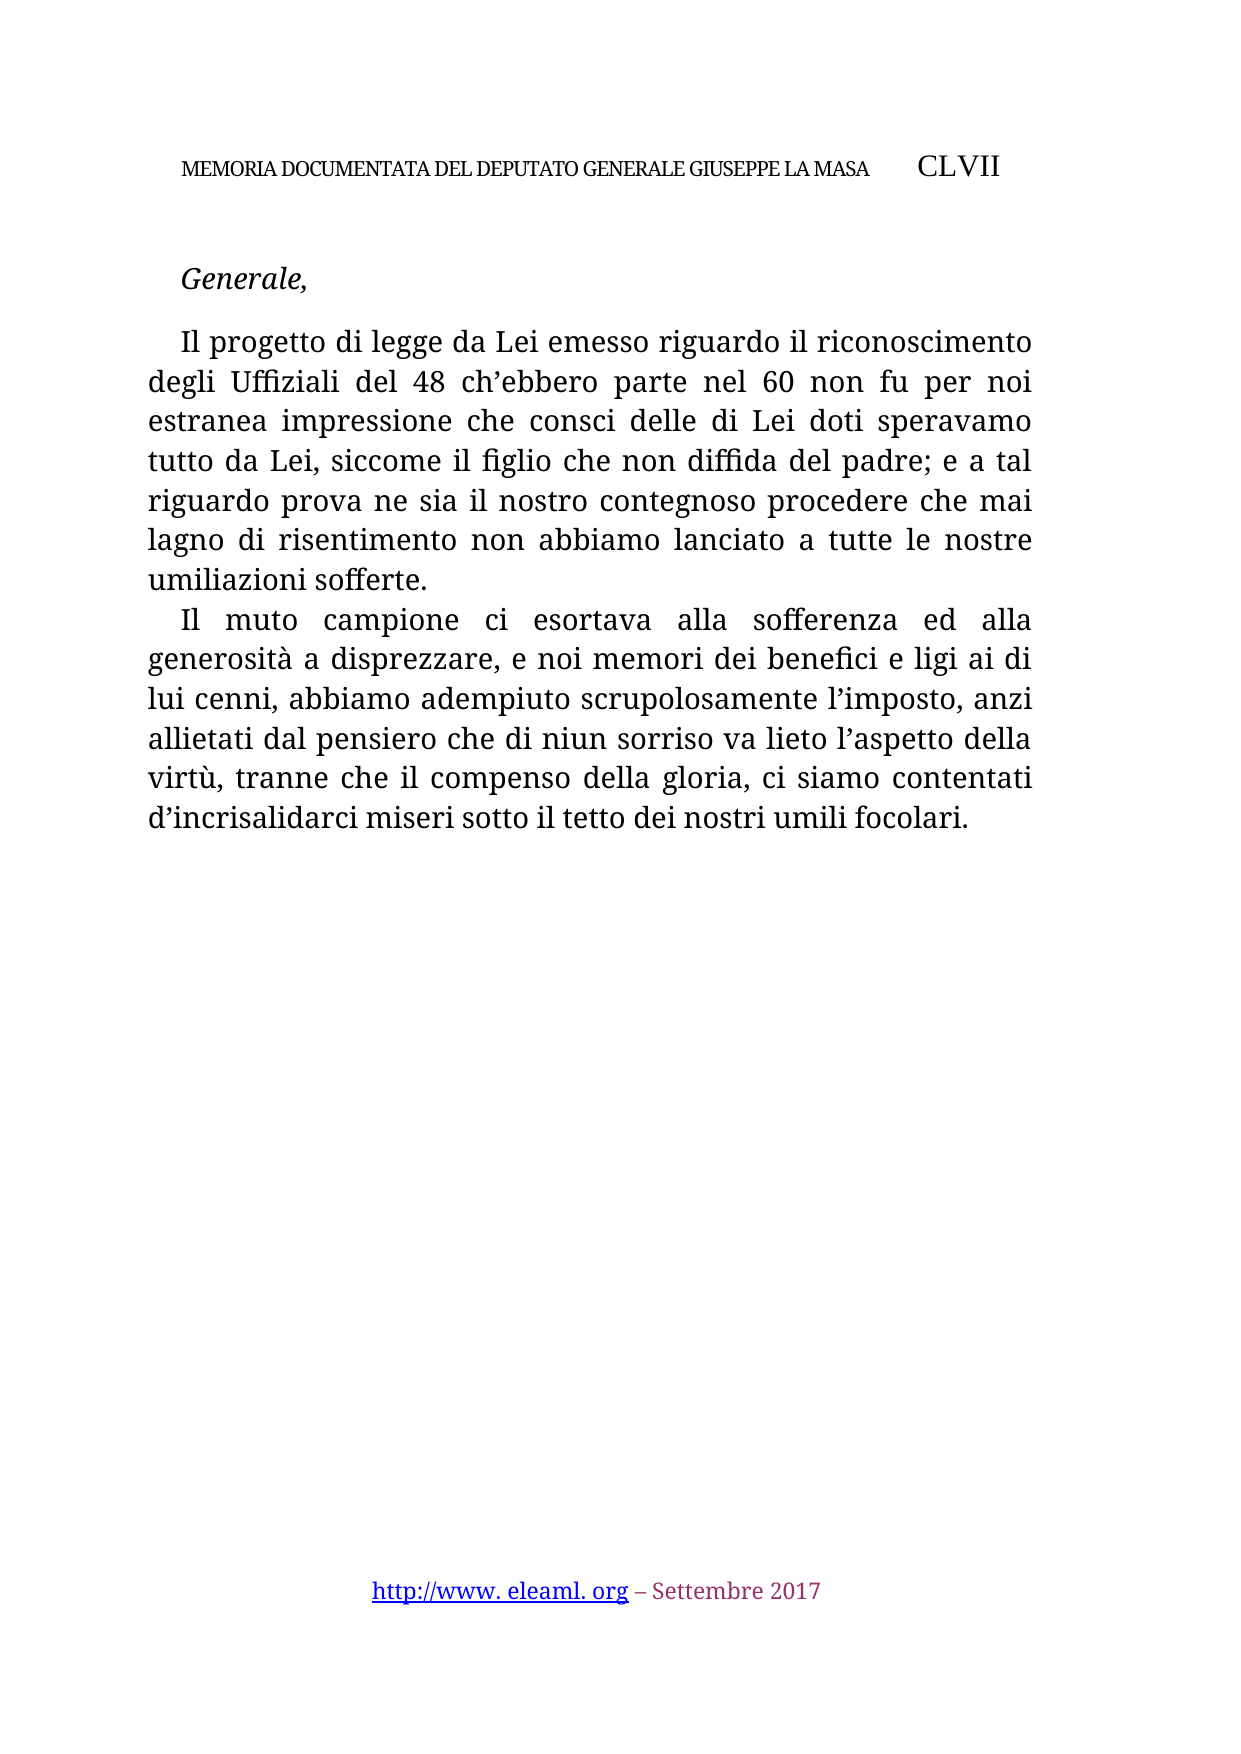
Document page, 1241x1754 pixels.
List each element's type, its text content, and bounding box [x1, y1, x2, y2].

text Il progetto di legge da Lei emesso riguardo il riconoscimento degli Uffiziali del 48 ch’ebbero parte nel 60 non fu per noi estranea impressione che consci delle di Lei doti speravamo tutto da Lei, siccome il figlio che non diffida del padre; e a tal riguardo prova ne sia il nostro contegnoso procedere che mai lagno di risentimento non abbiamo lanciato a tutte le nostre umiliazioni sofferte. [148, 321, 1033, 599]
text Generale, [148, 259, 1033, 298]
text Il muto campione ci esortava alla sofferenza ed alla generosità a disprezzare, e noi memori dei benefici e ligi ai di lui cenni, abbiamo adempiuto scrupolosamente l’imposto, anzi allietati dal pensiero che di niun sorriso va lieto l’aspetto della virtù, tranne che il compenso della gloria, ci siamo contentati d’incrisalidarci miseri sotto il tetto dei nostri umili focolari. [148, 599, 1033, 837]
